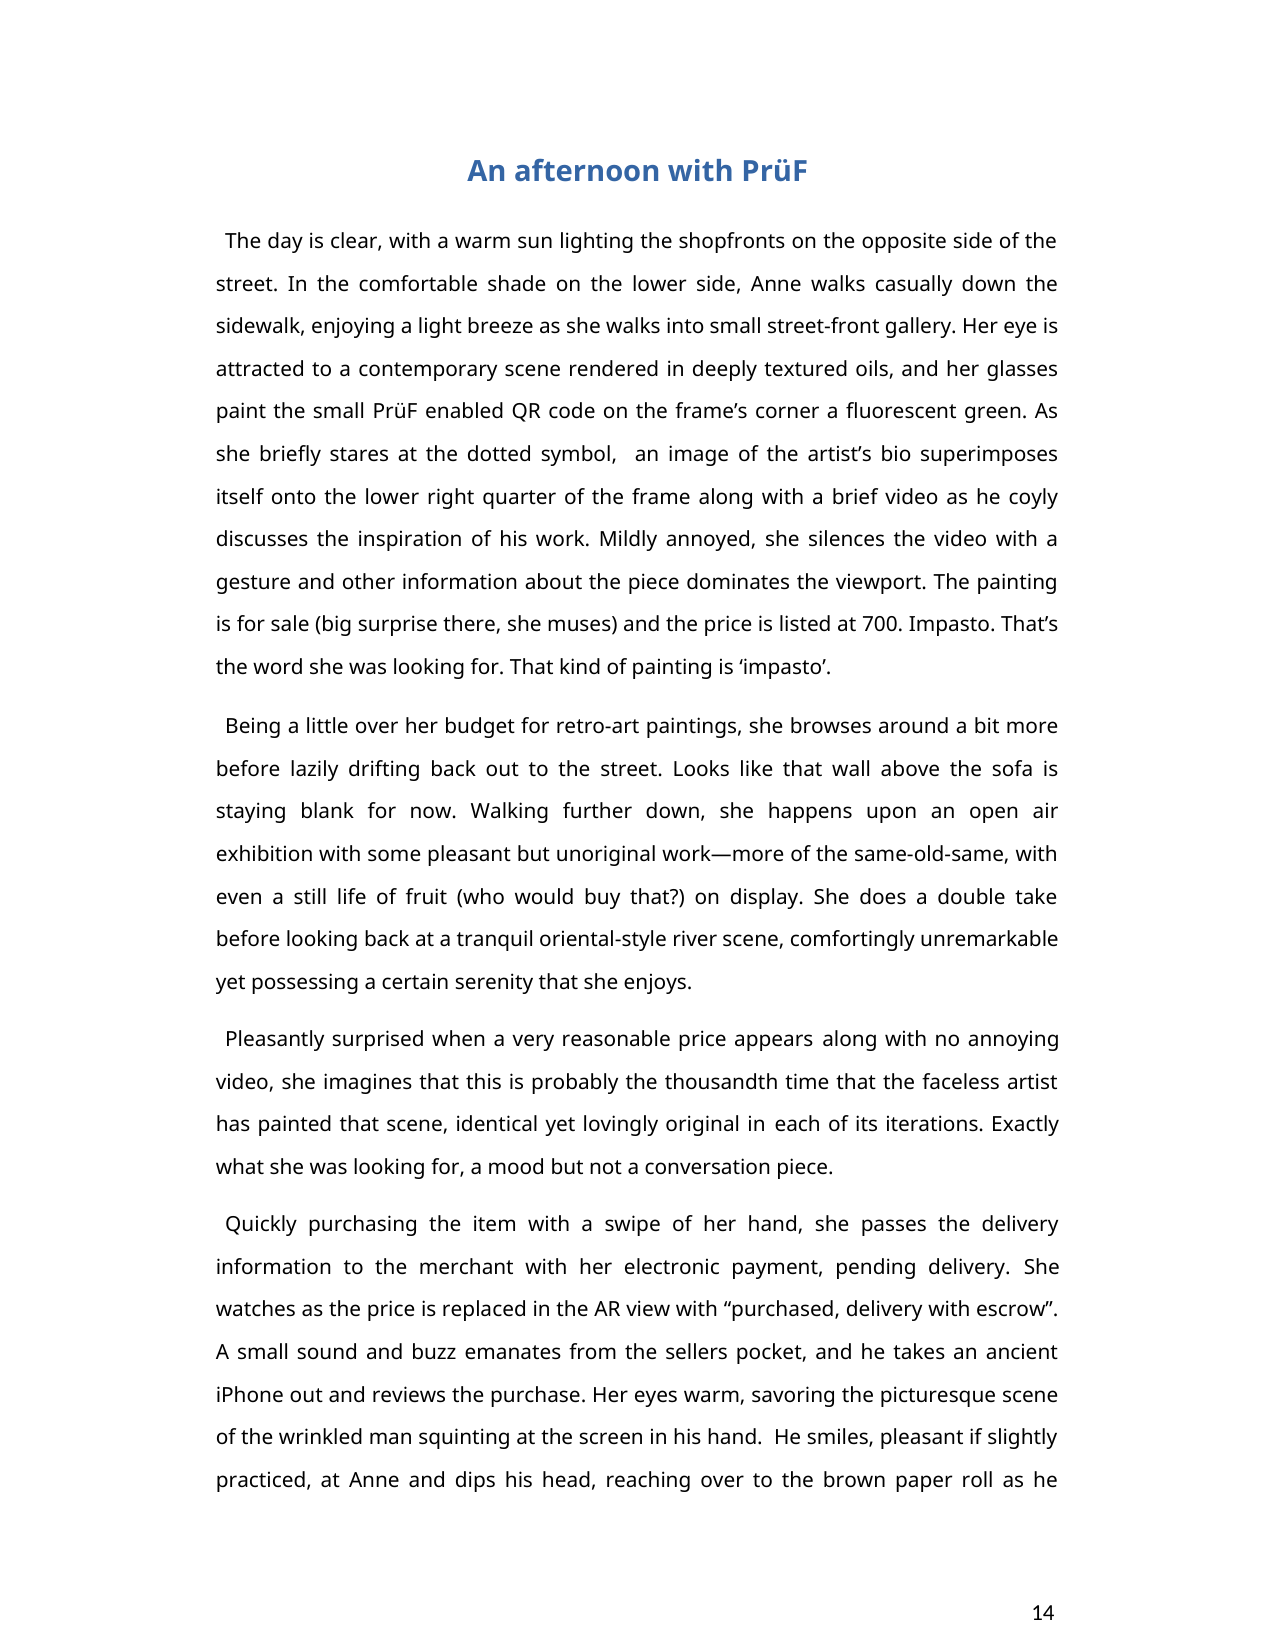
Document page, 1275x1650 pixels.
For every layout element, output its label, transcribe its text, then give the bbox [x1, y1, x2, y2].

text Pleasantly surprised when a very reasonable price appears along with no annoying video, she imagines that this is probably the thousandth time that the faceless artist has painted that scene, identical yet lovingly original in each of its iterations. Exactly what she was looking for, a mood but not a conversation piece. [216, 1024, 1059, 1181]
text Quickly purchasing the item with a swipe of her hand, she passes the delivery information to the merchant with her electronic payment, pending delivery. She watches as the price is replaced in the AR view with “purchased, delivery with escrow”. A small sound and buzz emanates from the sellers pocket, and he takes an ancient iPhone out and reviews the purchase. Her eyes warm, savoring the picturesque scene of the wrinkled man squinting at the screen in his hand. He smiles, pleasant if slightly practiced, at Anne and dips his head, reaching over to the brown paper roll as he [216, 1209, 1059, 1493]
text An afternoon with PrüF [150, 150, 1125, 190]
text The day is clear, with a warm sun lighting the shopfronts on the opposite side of the street. In the comfortable shade on the lower side, Anne walks casually down the sidewalk, enjoying a light breeze as she walks into small street-front gallery. Her eye is attracted to a contemporary scene rendered in deeply textured oils, and her glasses paint the small PrüF enabled QR code on the frame’s corner a fluorescent green. As she briefly stares at the dotted symbol, an image of the artist’s bio superimposes itself onto the lower right quarter of the frame along with a brief video as he coyly discusses the inspiration of his work. Mildly annoyed, she silences the video with a gesture and other information about the piece dominates the viewport. The painting is for sale (big surprise there, she muses) and the price is listed at 700. Impasto. That’s the word she was looking for. That kind of painting is ‘impasto’. [216, 226, 1059, 681]
text Being a little over her budget for retro-art paintings, she browses around a bit more before lazily drifting back out to the street. Looks like that wall above the sofa is staying blank for now. Walking further down, she happens upon an open air exhibition with some pleasant but unoriginal work—more of the same-old-same, with even a still life of fruit (who would buy that?) on display. She does a double take before looking back at a tranquil oriental-style river scene, comfortingly unremarkable yet possessing a certain serenity that she enjoys. [216, 711, 1059, 996]
